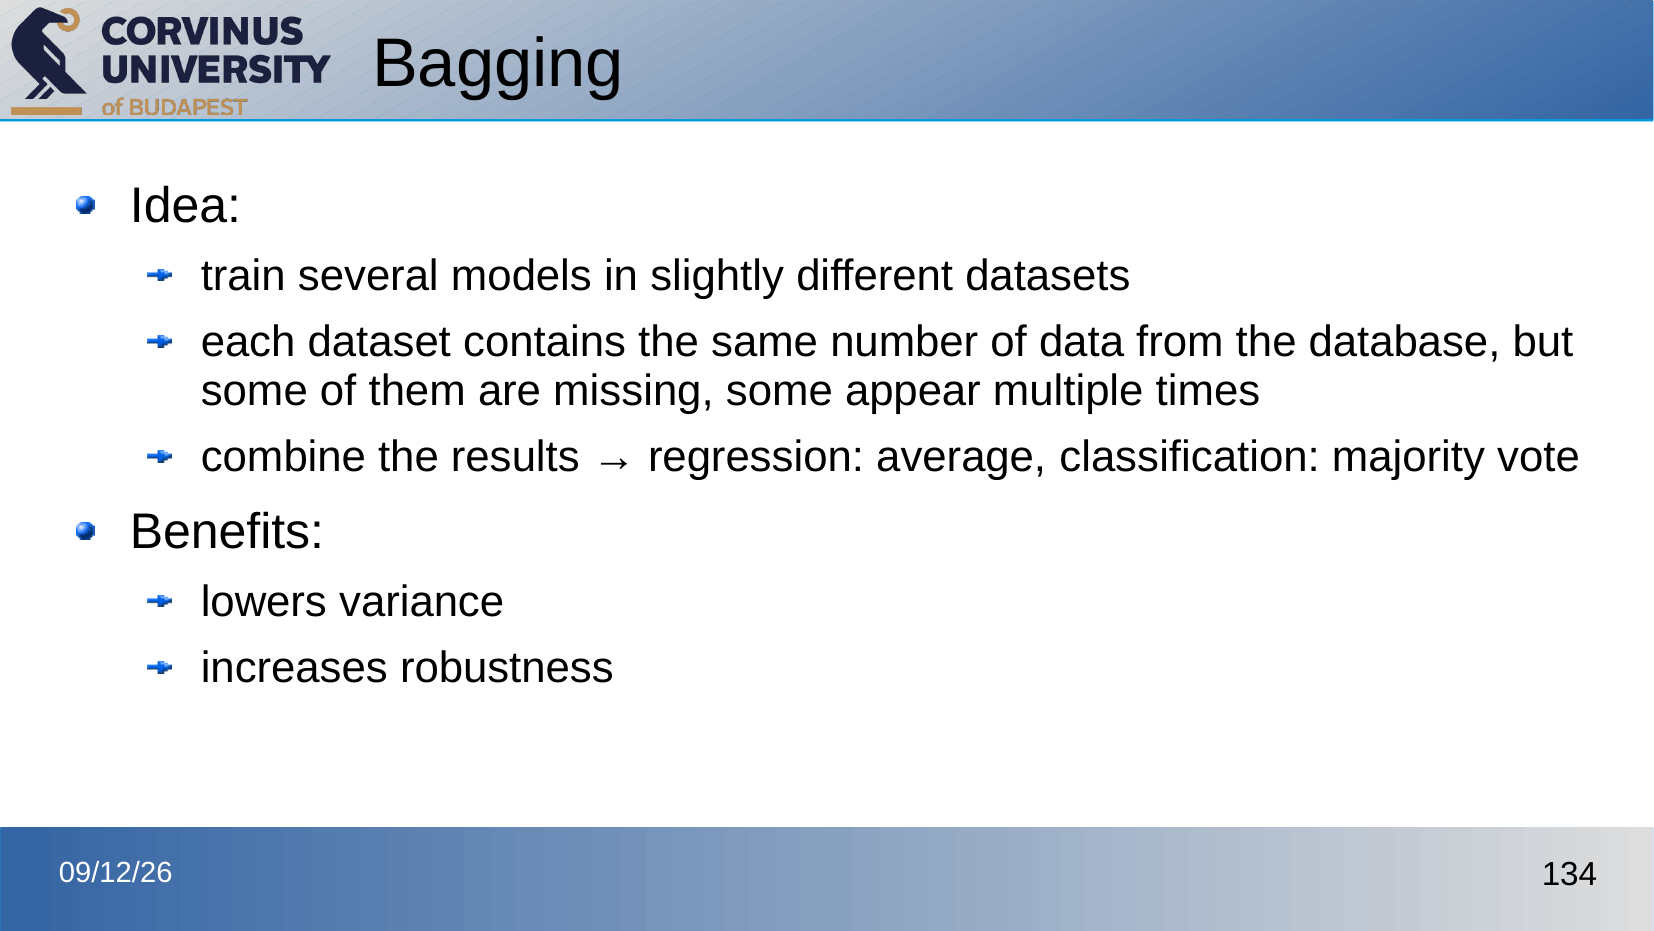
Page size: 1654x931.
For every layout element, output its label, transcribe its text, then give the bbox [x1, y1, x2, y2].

picture [11, 7, 331, 115]
title Bagging [372, 23, 1625, 103]
list Idea: train several models in slightly different datasets each dataset contains the same number of data from the database, but some of them are missing, some appear multiple times combine the results → regression: average, classification: majority vote Benefits: lowers variance increases robustness [59, 177, 1595, 768]
